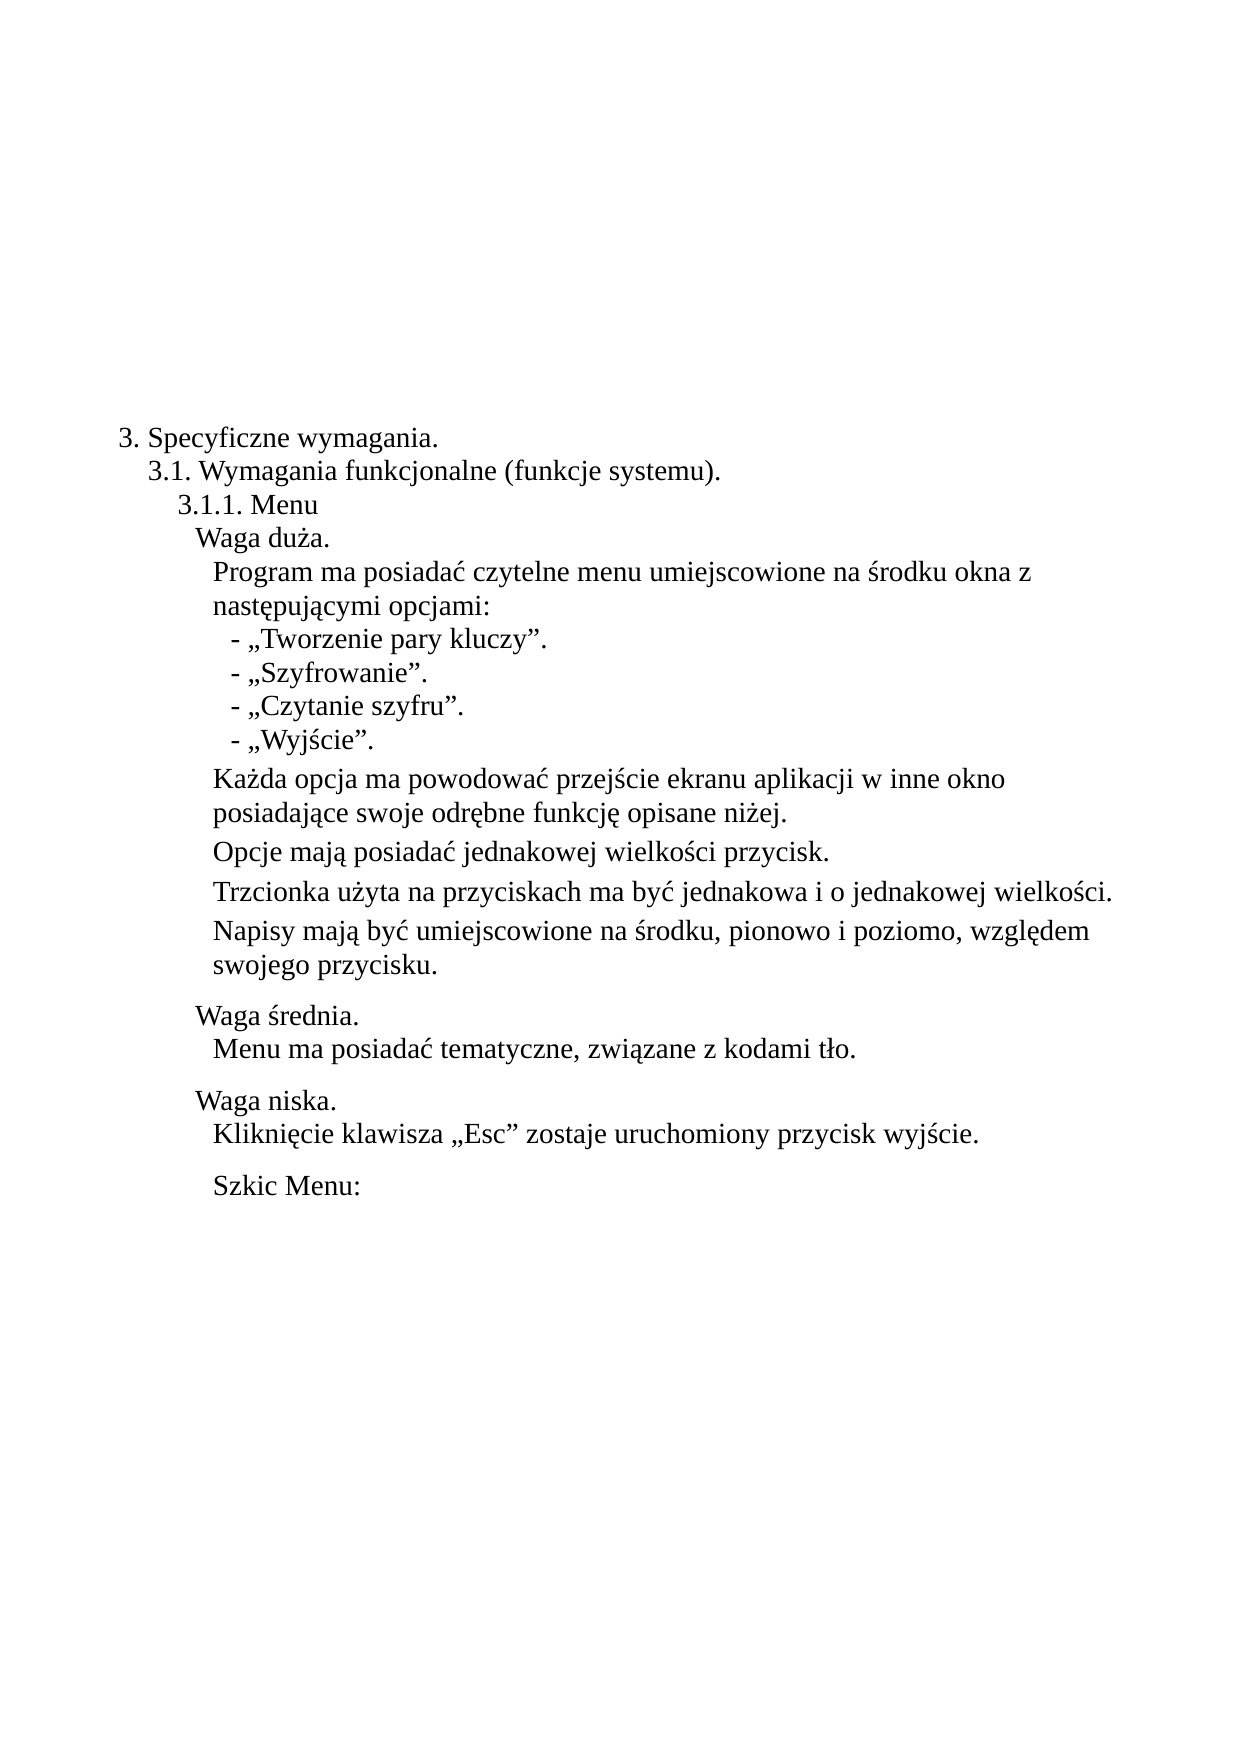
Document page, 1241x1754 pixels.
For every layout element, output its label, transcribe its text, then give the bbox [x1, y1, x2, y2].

text Program ma posiadać czytelne menu umiejscowione na środku okna z następującymi opcjami: [213, 554, 1122, 621]
text 3.1. Wymagania funkcjonalne (funkcje systemu). [148, 453, 1122, 487]
text Kliknięcie klawisza „Esc” zostaje uruchomiony przycisk wyjście. [213, 1116, 1122, 1150]
text - „Wyjście”. [230, 722, 1122, 755]
text Waga niska. [195, 1083, 1122, 1116]
text Opcje mają posiadać jednakowej wielkości przycisk. [213, 834, 1122, 868]
text Waga duża. [195, 521, 1122, 554]
text 3. Specyficzne wymagania. [118, 420, 1122, 453]
text 3.1.1. Menu [177, 487, 1122, 521]
text Waga średnia. [195, 998, 1122, 1032]
text - „Tworzenie pary kluczy”. [230, 621, 1122, 655]
text Trzcionka użyta na przyciskach ma być jednakowa i o jednakowej wielkości. [213, 874, 1122, 907]
text Menu ma posiadać tematyczne, związane z kodami tło. [213, 1032, 1122, 1065]
text Każda opcja ma powodować przejście ekranu aplikacji w inne okno posiadające swoje odrębne funkcję opisane niżej. [213, 761, 1122, 828]
text Szkic Menu: [213, 1168, 1122, 1201]
text - „Szyfrowanie”. [230, 655, 1122, 688]
text - „Czytanie szyfru”. [230, 688, 1122, 722]
text Napisy mają być umiejscowione na środku, pionowo i poziomo, względem swojego przycisku. [213, 913, 1122, 980]
